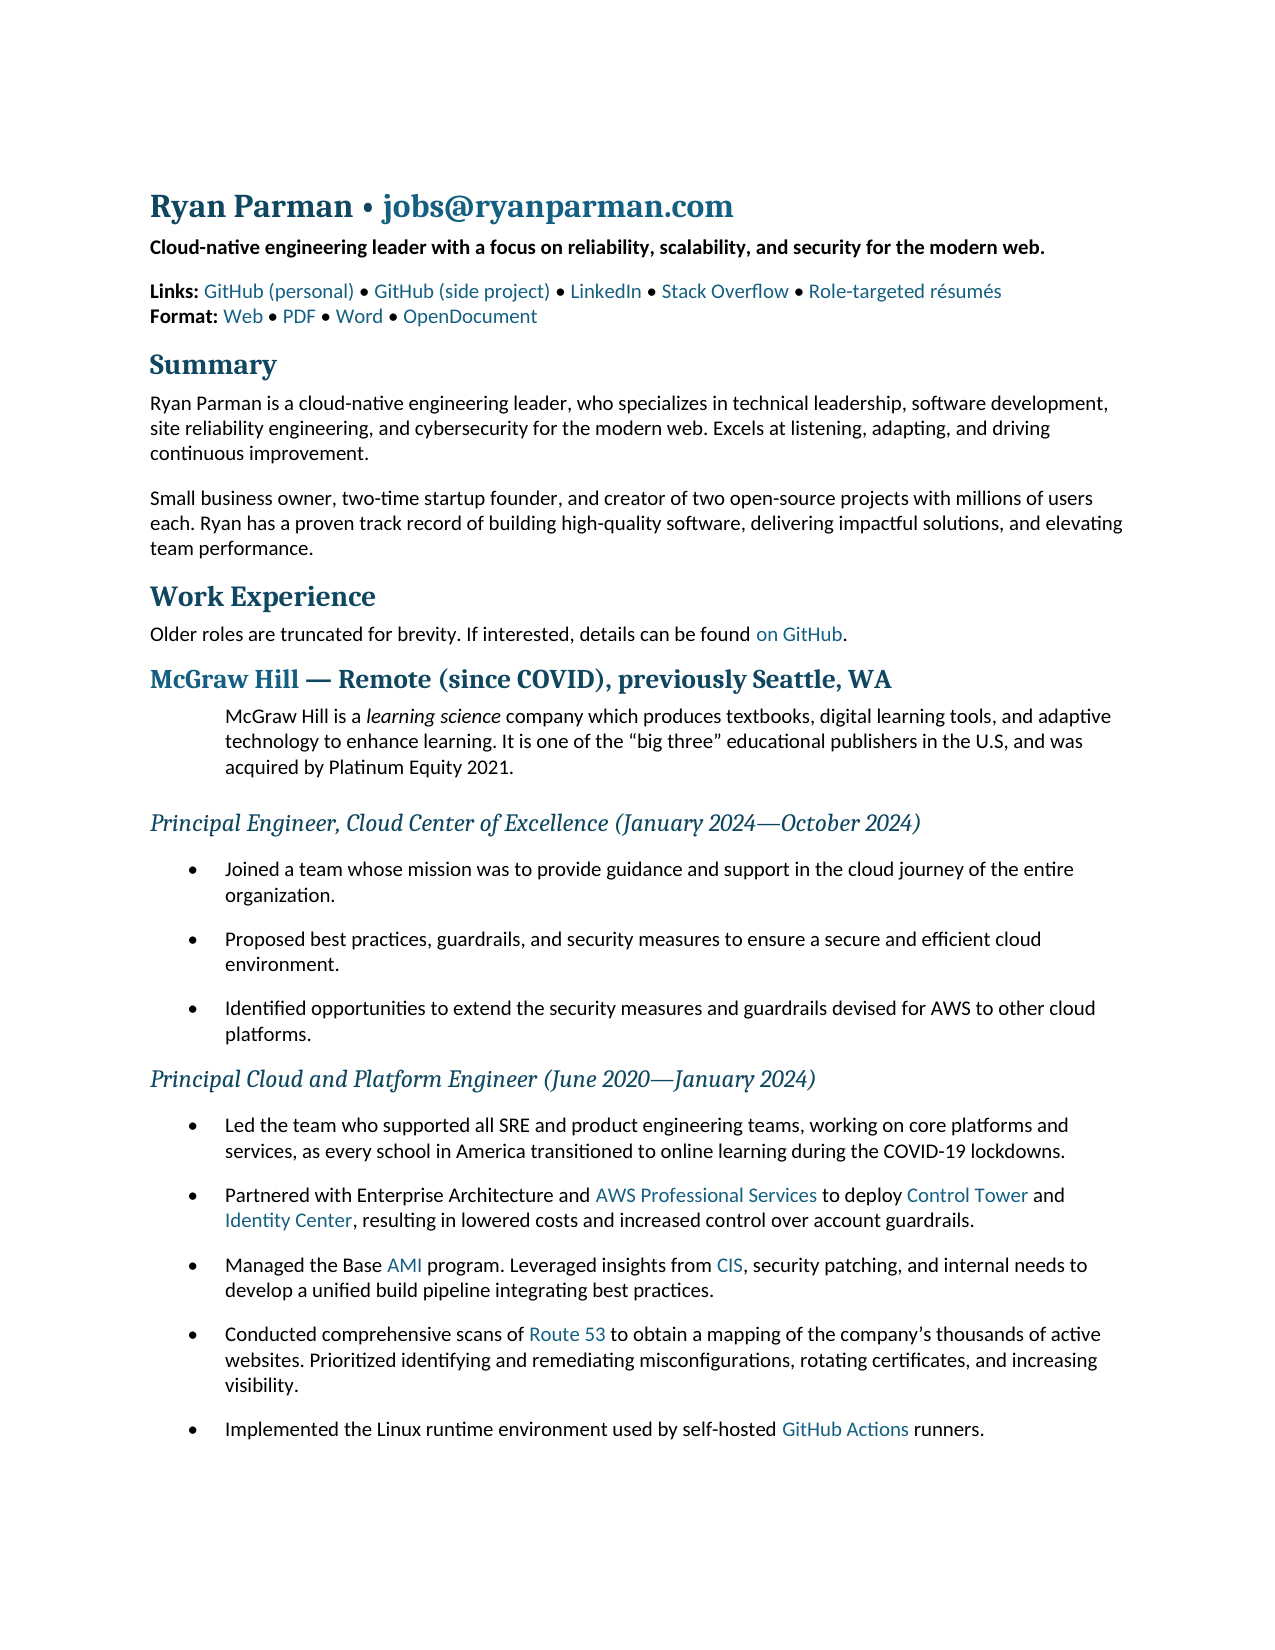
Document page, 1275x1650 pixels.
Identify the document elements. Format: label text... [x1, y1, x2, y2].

list Joined a team whose mission was to provide guidance and support in the cloud journey of the entire organization. [187, 856, 1125, 907]
subtitle Principal Engineer, Cloud Center of Excellence (January 2024—October 2024) [150, 809, 1125, 838]
list Proposed best practices, guardrails, and security measures to ensure a secure and efficient cloud environment. [187, 926, 1125, 977]
subtitle Work Experience [150, 580, 1125, 613]
subtitle Ryan Parman • jobs@ryanparman.com [150, 187, 1125, 226]
list Conducted comprehensive scans of Route 53 to obtain a mapping of the company’s thousands of active websites. Prioritized identifying and remediating misconfigurations, rotating certificates, and increasing visibility. [187, 1321, 1125, 1398]
subtitle Principal Cloud and Platform Engineer (June 2020—January 2024) [150, 1065, 1125, 1094]
list Led the team who supported all SRE and product engineering teams, working on core platforms and services, as every school in America transitioned to online learning during the COVID-19 lockdowns. [187, 1113, 1125, 1163]
text Ryan Parman is a cloud-native engineering leader, who specializes in technical leadership, software development, site reliability engineering, and cybersecurity for the modern web. Excels at listening, adapting, and driving continuous improvement. [150, 390, 1125, 466]
text Links: GitHub (personal) • GitHub (side project) • LinkedIn • Stack Overflow • Role-targeted résumés Format: Web • PDF • Word • OpenDocument [150, 278, 1125, 329]
list Managed the Base AMI program. Leveraged insights from CIS, security patching, and internal needs to develop a unified build pipeline integrating best practices. [187, 1252, 1125, 1303]
text Small business owner, two-time startup founder, and creator of two open-source projects with millions of users each. Ryan has a proven track record of building high-quality software, delivering impactful solutions, and elevating team performance. [150, 485, 1125, 561]
text Older roles are truncated for brevity. If interested, details can be found on GitHub. [150, 622, 1125, 647]
list Implemented the Linux runtime environment used by self-hosted GitHub Actions runners. [187, 1416, 1125, 1442]
list Identified opportunities to extend the security measures and guardrails devised for AWS to other cloud platforms. [187, 996, 1125, 1046]
list Partnered with Enterprise Architecture and AWS Professional Services to deploy Control Tower and Identity Center, resulting in lowered costs and increased control over account guardrails. [187, 1182, 1125, 1233]
subtitle McGraw Hill — Remote (since COVID), previously Seattle, WA [150, 664, 1125, 695]
text Cloud-native engineering leader with a focus on reliability, scalability, and security for the modern web. [150, 234, 1125, 259]
subtitle Summary [150, 348, 1125, 381]
text McGraw Hill is a learning science company which produces textbooks, digital learning tools, and adaptive technology to enhance learning. It is one of the “big three” educational publishers in the U.S, and was acquired by Platinum Equity 2021. [225, 703, 1125, 779]
